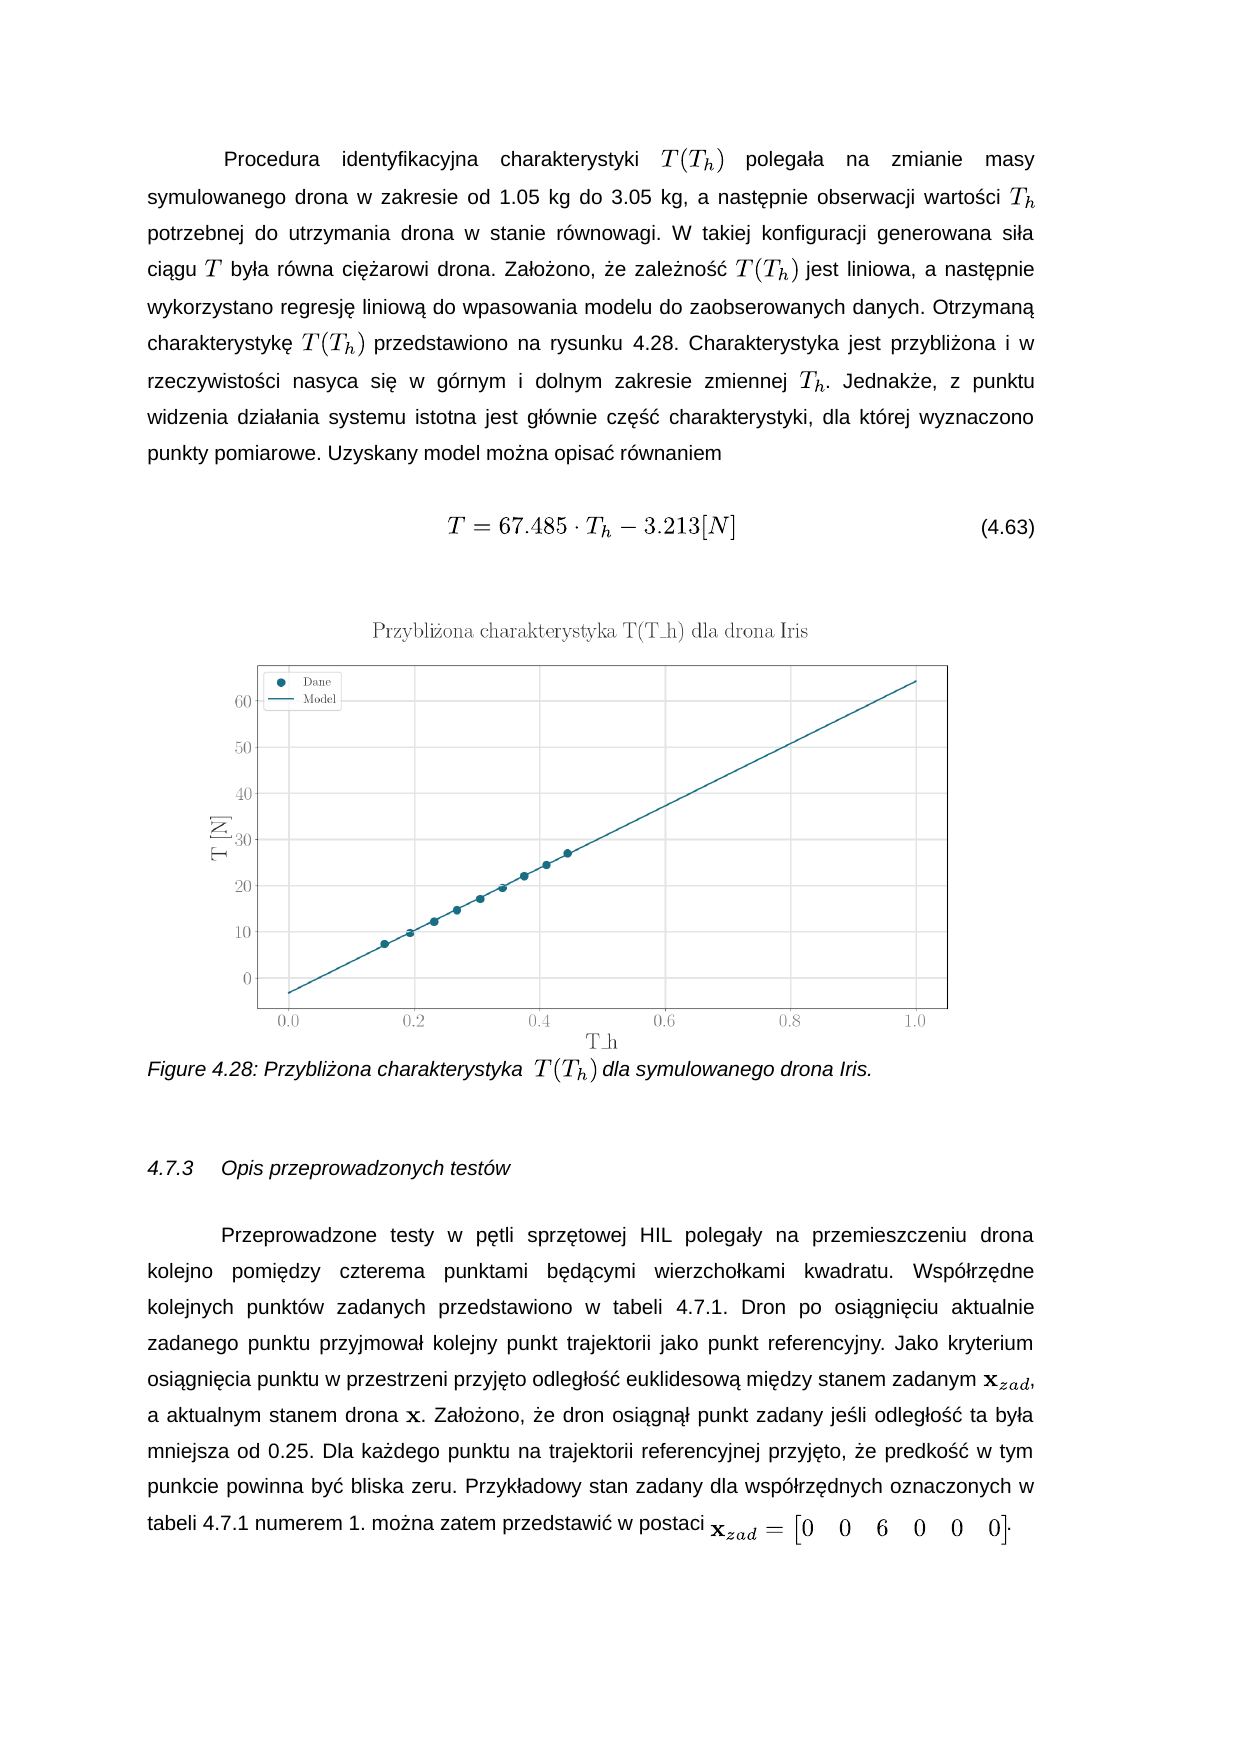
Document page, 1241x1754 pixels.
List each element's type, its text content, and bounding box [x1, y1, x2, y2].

text Procedura identyfikacyjna charakterystyki polegała na zmianie masy symulowanego drona w zakresie od 1.05 kg do 3.05 kg, a następnie obserwacji wartości potrzebnej do utrzymania drona w stanie równowagi. W takiej konfiguracji generowana siła ciągu była równa ciężarowi drona. Założono, że zależność jest liniowa, a następnie wykorzystano regresję liniową do wpasowania modelu do zaobserowanych danych. Otrzymaną charakterystykę przedstawiono na rysunku 4.28. Charakterystyka jest przybliżona i w rzeczywistości nasyca się w górnym i dolnym zakresie zmiennej . Jednakże, z punktu widzenia działania systemu istotna jest głównie część charakterystyki, dla której wyznaczono punkty pomiarowe. Uzyskany model można opisać równaniem [147, 147, 1035, 464]
text Figure 4.28: Przybliżona charakterystyka [147, 1057, 559, 1083]
text [147, 514, 703, 540]
picture [147, 612, 1035, 1057]
text dla symulowanego drona Iris. [592, 1057, 1035, 1083]
text Przeprowadzone testy w pętli sprzętowej HIL polegały na przemieszczeniu drona kolejno pomiędzy czterema punktami będącymi wierzchołkami kwadratu. Współrzędne kolejnych punktów zadanych przedstawiono w tabeli 4.7.1. Dron po osiągnięciu aktualnie zadanego punktu przyjmował kolejny punkt trajektorii jako punkt referencyjny. Jako kryterium osiągnięcia punktu w przestrzeni przyjęto odległość euklidesową między stanem zadanym , a aktualnym stanem drona . Założono, że dron osiągnął punkt zadany jeśli odległość ta była mniejsza od 0.25. Dla każdego punktu na trajektorii referencyjnej przyjęto, że predkość w tym punkcie powinna być bliska zeru. Przykładowy stan zadany dla współrzędnych oznaczonych w tabeli 4.7.1 numerem 1. można zatem przedstawić w postaci . [147, 1223, 1035, 1545]
subtitle Opis przeprowadzonych testów [147, 1156, 1035, 1179]
text (4.63) [735, 514, 1035, 540]
